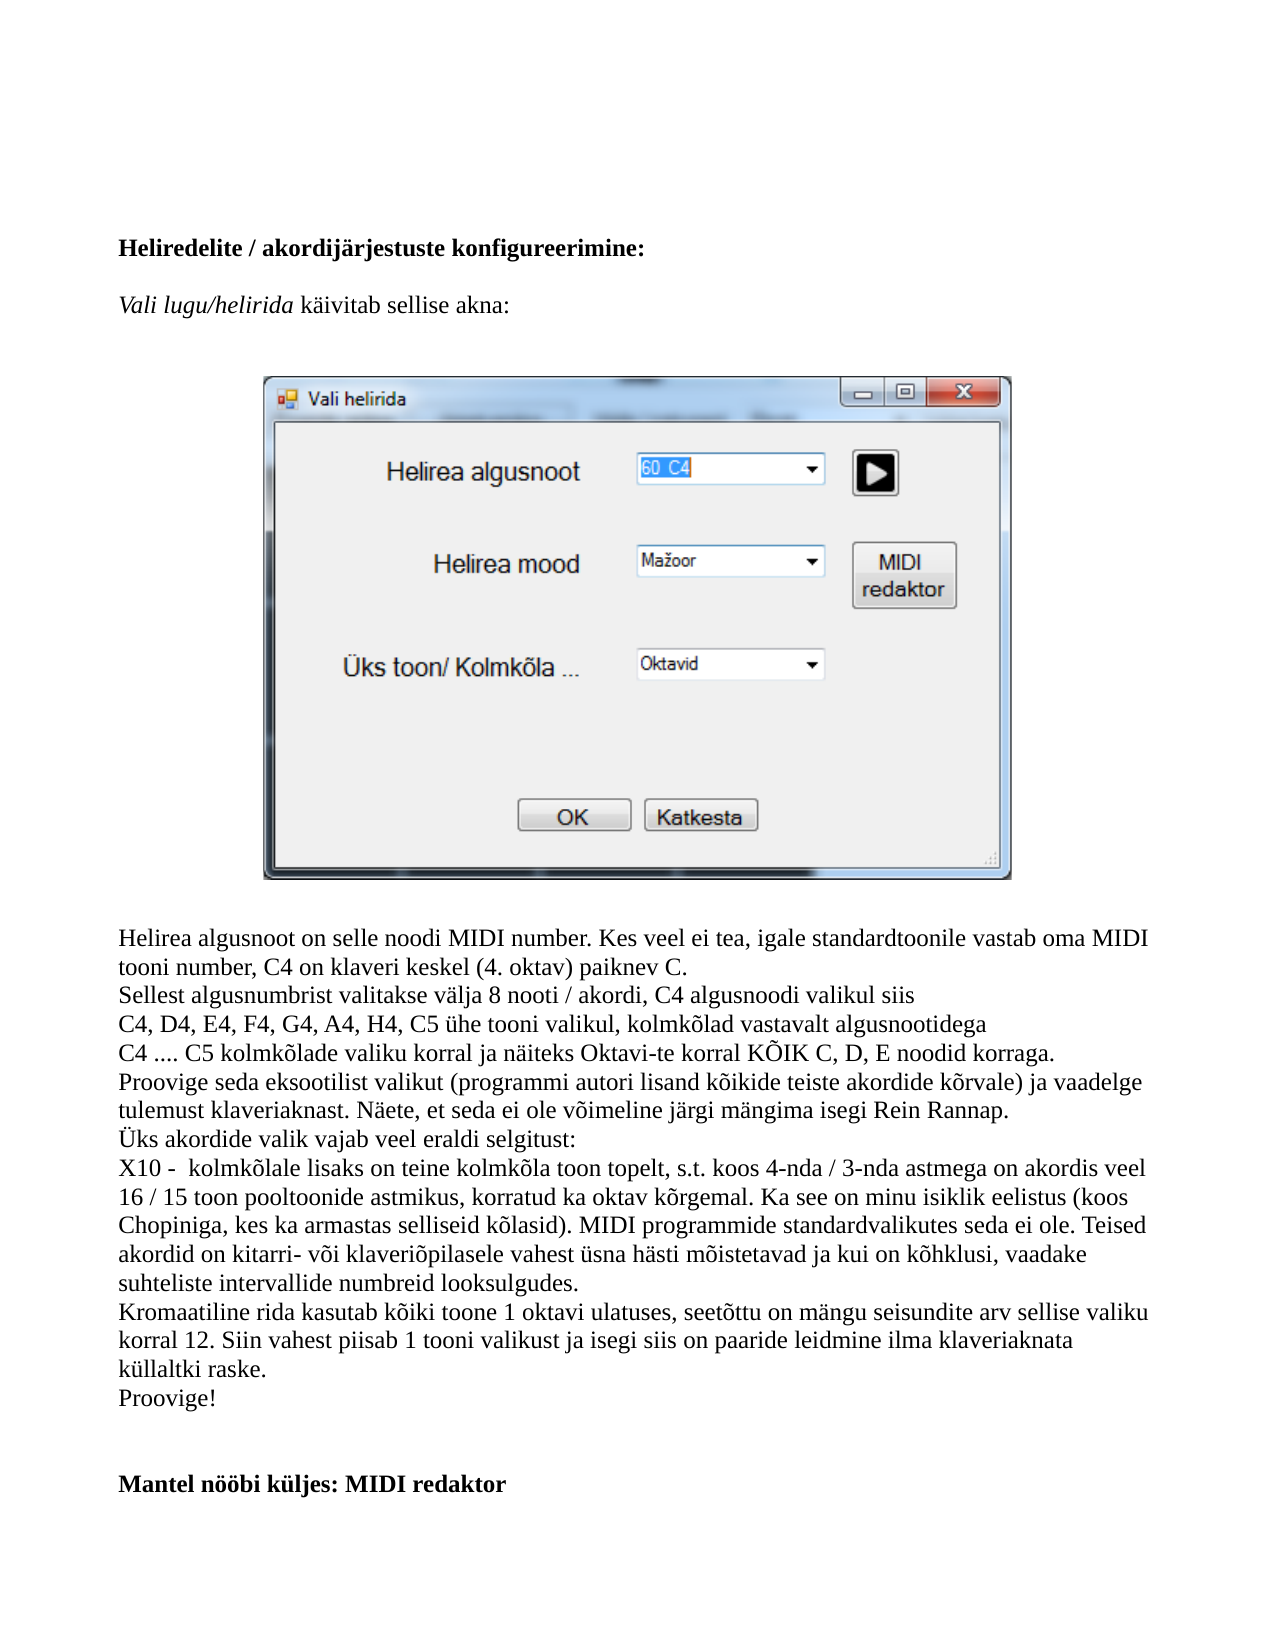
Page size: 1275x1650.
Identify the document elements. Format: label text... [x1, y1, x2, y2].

text Mantel nööbi küljes: MIDI redaktor [118, 1469, 1157, 1498]
text Vali lugu/helirida käivitab sellise akna: [118, 291, 1157, 377]
text Helirea algusnoot on selle noodi MIDI number. Kes veel ei tea, igale standardtoonile vastab oma MIDI tooni number, C4 on klaveri keskel (4. oktav) paiknev C. Sellest algusnumbrist valitakse välja 8 nooti / akordi, C4 algusnoodi valikul siis C4, D4, E4, F4, G4, A4, H4, C5 ühe tooni valikul, kolmkõlad vastavalt algusnootidega C4 .... C5 kolmkõlade valiku korral ja näiteks Oktavi-te korral KÕIK C, D, E noodid korraga. Proovige seda eksootilist valikut (programmi autori lisand kõikide teiste akordide kõrvale) ja vaadelge tulemust klaveriaknast. Näete, et seda ei ole võimeline järgi mängima isegi Rein Rannap. Üks akordide valik vajab veel eraldi selgitust: [118, 923, 1157, 1153]
text X10 - kolmkõlale lisaks on teine kolmkõla toon topelt, s.t. koos 4-nda / 3-nda astmega on akordis veel 16 / 15 toon pooltoonide astmikus, korratud ka oktav kõrgemal. Ka see on minu isiklik eelistus (koos Chopiniga, kes ka armastas selliseid kõlasid). MIDI programmide standardvalikutes seda ei ole. Teised akordid on kitarri- või klaveriõpilasele vahest üsna hästi mõistetavad ja kui on kõhklusi, vaadake suhteliste intervallide numbreid looksulgudes. Kromaatiline rida kasutab kõiki toone 1 oktavi ulatuses, seetõttu on mängu seisundite arv sellise valiku korral 12. Siin vahest piisab 1 tooni valikust ja isegi siis on paaride leidmine ilma klaveriaknata küllaltki raske. Proovige! [118, 1153, 1157, 1469]
text Heliredelite / akordijärjestuste konfigureerimine: [118, 233, 1157, 262]
picture [263, 376, 1012, 880]
